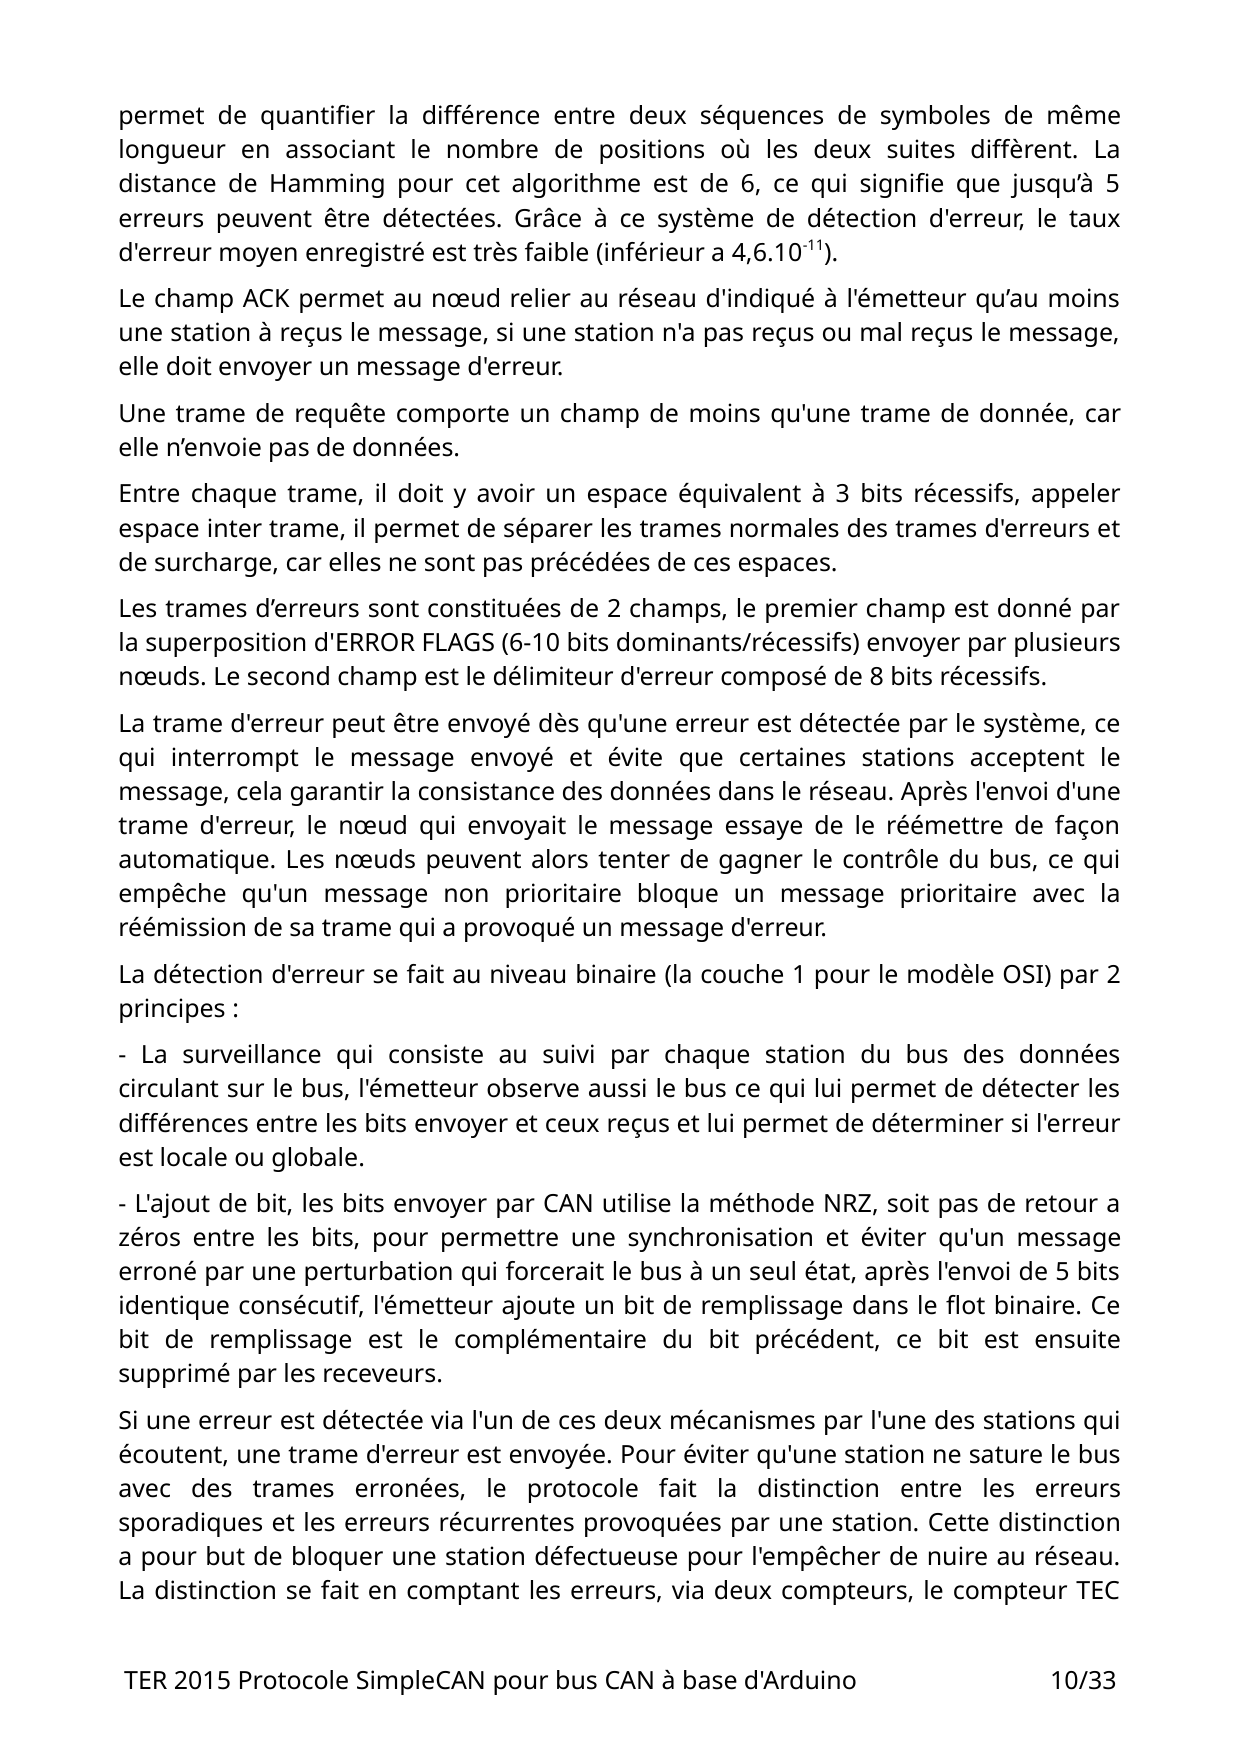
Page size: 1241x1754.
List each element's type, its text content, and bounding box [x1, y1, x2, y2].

text Une trame de requête comporte un champ de moins qu'une trame de donnée, car elle n’envoie pas de données. [118, 396, 1122, 464]
text Le champ ACK permet au nœud relier au réseau d'indiqué à l'émetteur qu’au moins une station à reçus le message, si une station n'a pas reçus ou mal reçus le message, elle doit envoyer un message d'erreur. [118, 281, 1122, 383]
text Si une erreur est détectée via l'un de ces deux mécanismes par l'une des stations qui écoutent, une trame d'erreur est envoyée. Pour éviter qu'une station ne sature le bus avec des trames erronées, le protocole fait la distinction entre les erreurs sporadiques et les erreurs récurrentes provoquées par une station. Cette distinction a pour but de bloquer une station défectueuse pour l'empêcher de nuire au réseau. La distinction se fait en comptant les erreurs, via deux compteurs, le compteur TEC [118, 1403, 1122, 1607]
text La trame d'erreur peut être envoyé dès qu'une erreur est détectée par le système, ce qui interrompt le message envoyé et évite que certaines stations acceptent le message, cela garantir la consistance des données dans le réseau. Après l'envoi d'une trame d'erreur, le nœud qui envoyait le message essaye de le réémettre de façon automatique. Les nœuds peuvent alors tenter de gagner le contrôle du bus, ce qui empêche qu'un message non prioritaire bloque un message prioritaire avec la réémission de sa trame qui a provoqué un message d'erreur. [118, 706, 1122, 944]
text - L'ajout de bit, les bits envoyer par CAN utilise la méthode NRZ, soit pas de retour a zéros entre les bits, pour permettre une synchronisation et éviter qu'un message erroné par une perturbation qui forcerait le bus à un seul état, après l'envoi de 5 bits identique consécutif, l'émetteur ajoute un bit de remplissage dans le flot binaire. Ce bit de remplissage est le complémentaire du bit précédent, ce bit est ensuite supprimé par les receveurs. [118, 1186, 1122, 1390]
text permet de quantifier la différence entre deux séquences de symboles de même longueur en associant le nombre de positions où les deux suites diffèrent. La distance de Hamming pour cet algorithme est de 6, ce qui signifie que jusqu’à 5 erreurs peuvent être détectées. Grâce à ce système de détection d'erreur, le taux d'erreur moyen enregistré est très faible (inférieur a 4,6.10-11). [118, 98, 1122, 268]
text Entre chaque trame, il doit y avoir un espace équivalent à 3 bits récessifs, appeler espace inter trame, il permet de séparer les trames normales des trames d'erreurs et de surcharge, car elles ne sont pas précédées de ces espaces. [118, 476, 1122, 578]
text Les trames d’erreurs sont constituées de 2 champs, le premier champ est donné par la superposition d'ERROR FLAGS (6-10 bits dominants/récessifs) envoyer par plusieurs nœuds. Le second champ est le délimiteur d'erreur composé de 8 bits récessifs. [118, 591, 1122, 693]
text La détection d'erreur se fait au niveau binaire (la couche 1 pour le modèle OSI) par 2 principes : [118, 956, 1122, 1024]
text - La surveillance qui consiste au suivi par chaque station du bus des données circulant sur le bus, l'émetteur observe aussi le bus ce qui lui permet de détecter les différences entre les bits envoyer et ceux reçus et lui permet de déterminer si l'erreur est locale ou globale. [118, 1037, 1122, 1173]
